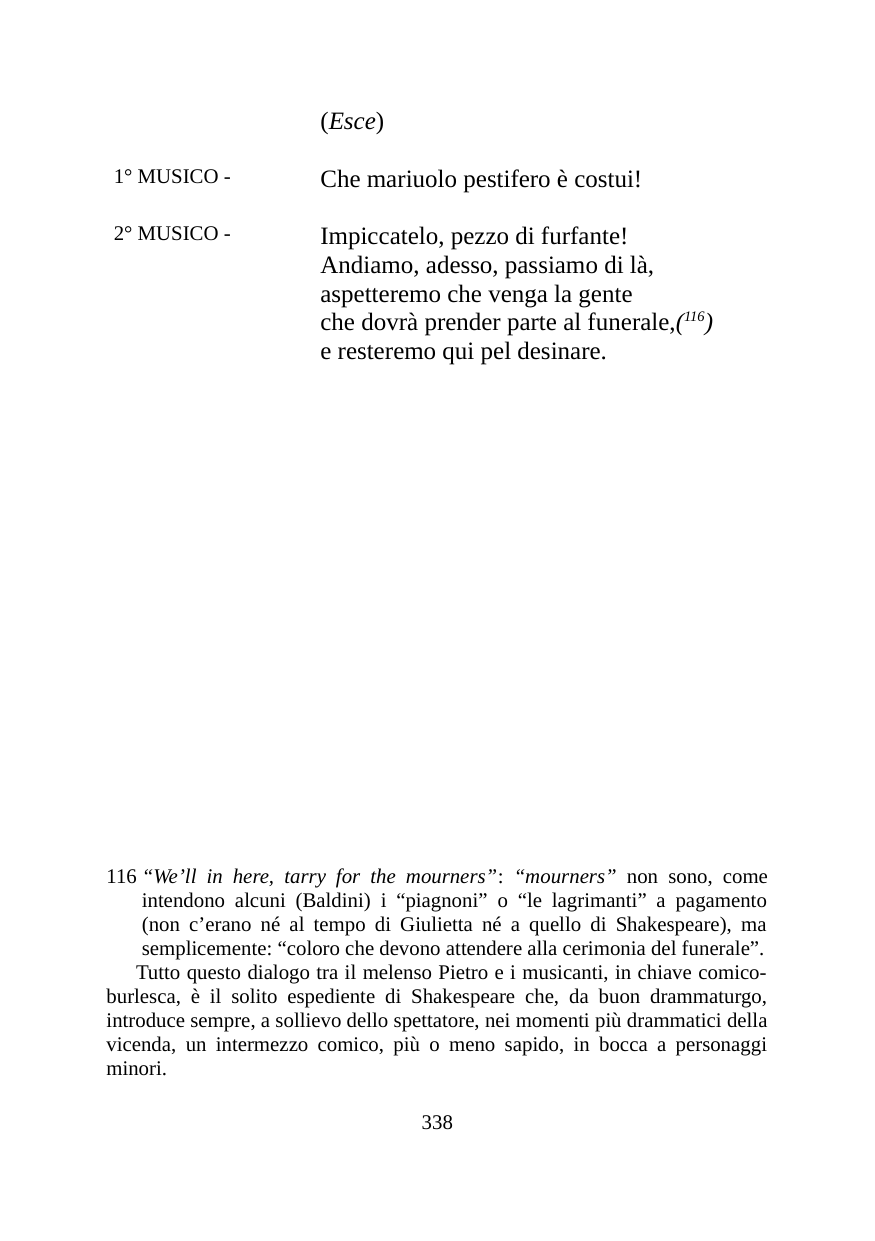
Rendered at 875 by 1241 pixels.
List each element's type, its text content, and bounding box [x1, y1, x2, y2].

table_cell [106, 106, 313, 164]
table_cell Che mariuolo pestifero è costui! [313, 164, 768, 221]
table_cell (Esce) [313, 106, 768, 164]
table_cell 1° MUSICO - [106, 164, 313, 221]
table_cell 2° MUSICO - [106, 221, 313, 394]
table_cell Impiccatelo, pezzo di furfante! Andiamo, adesso, passiamo di là, aspetteremo che venga la gente che dovrà prender parte al funerale,() e resteremo qui pel desinare. [313, 221, 768, 394]
